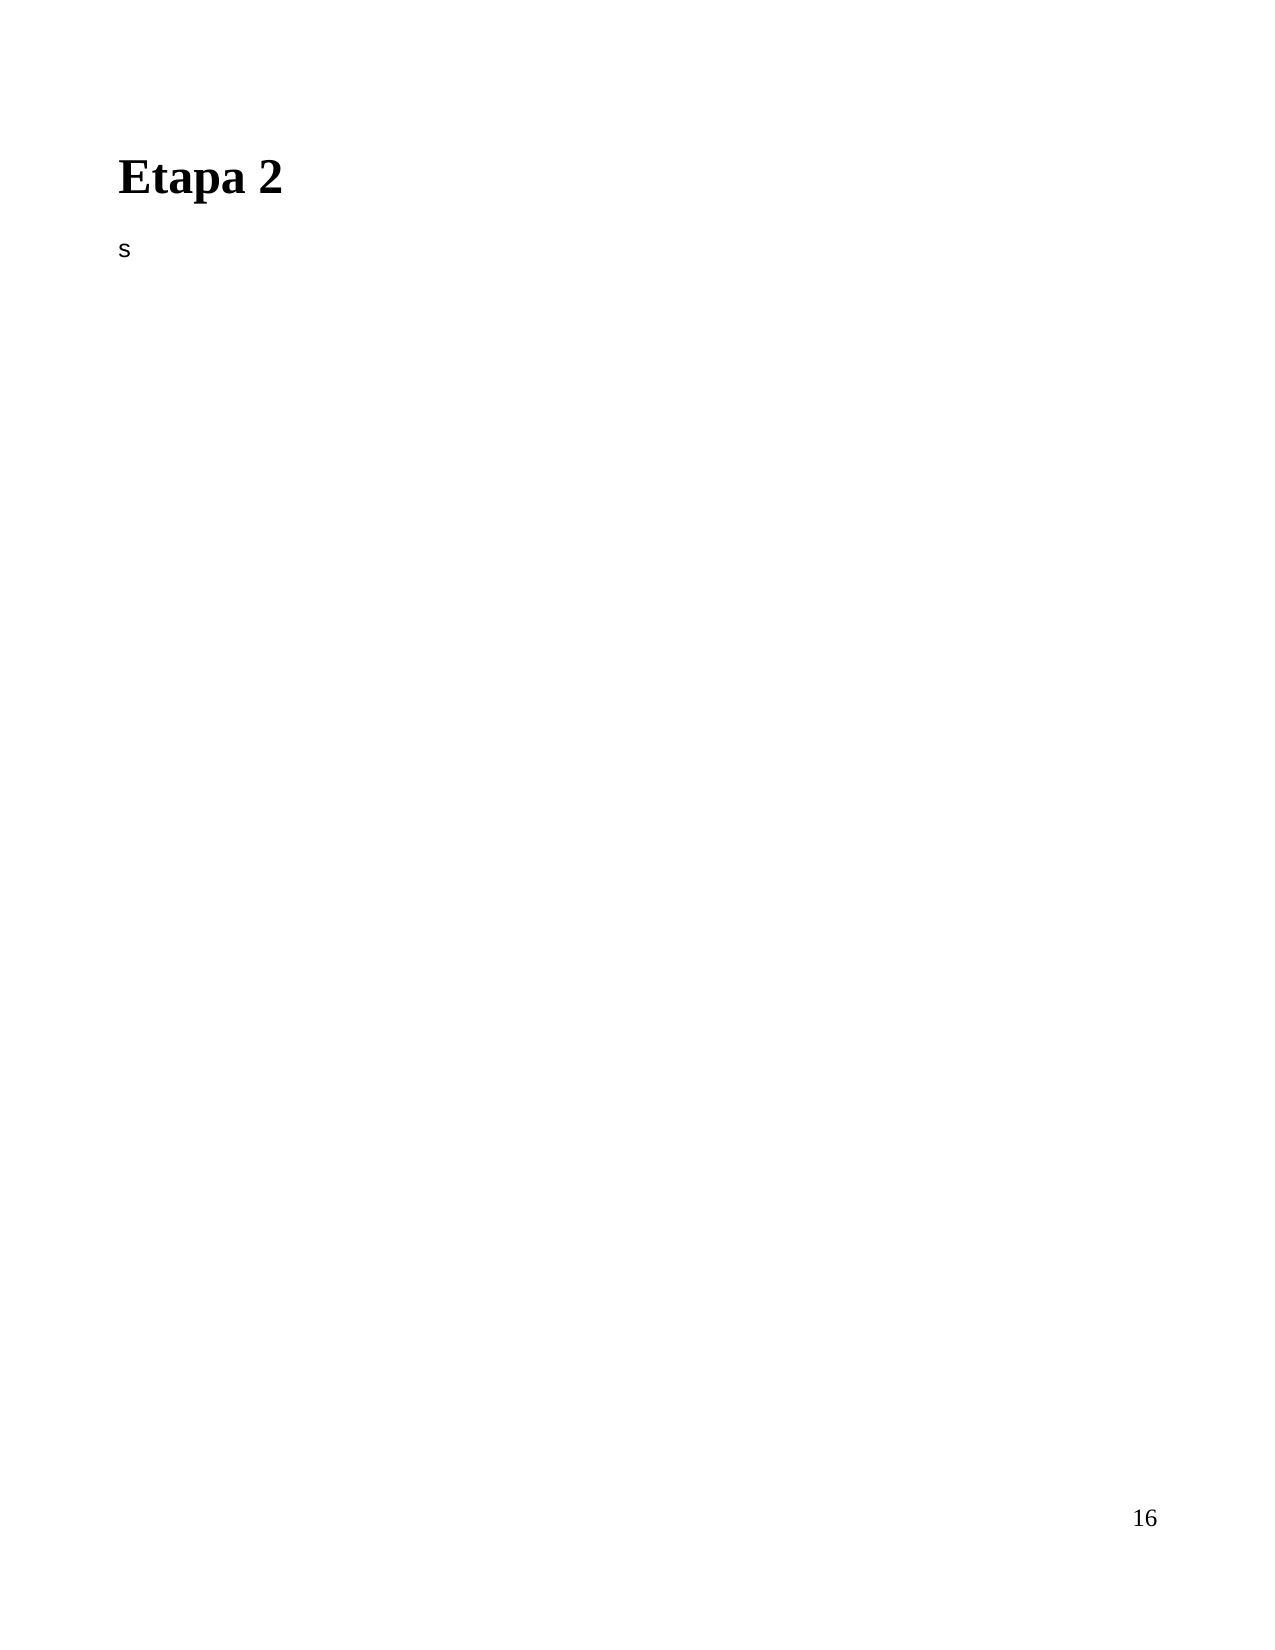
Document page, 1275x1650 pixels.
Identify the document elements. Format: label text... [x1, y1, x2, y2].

subtitle Etapa 2 [118, 147, 1157, 205]
text s [118, 234, 1157, 263]
